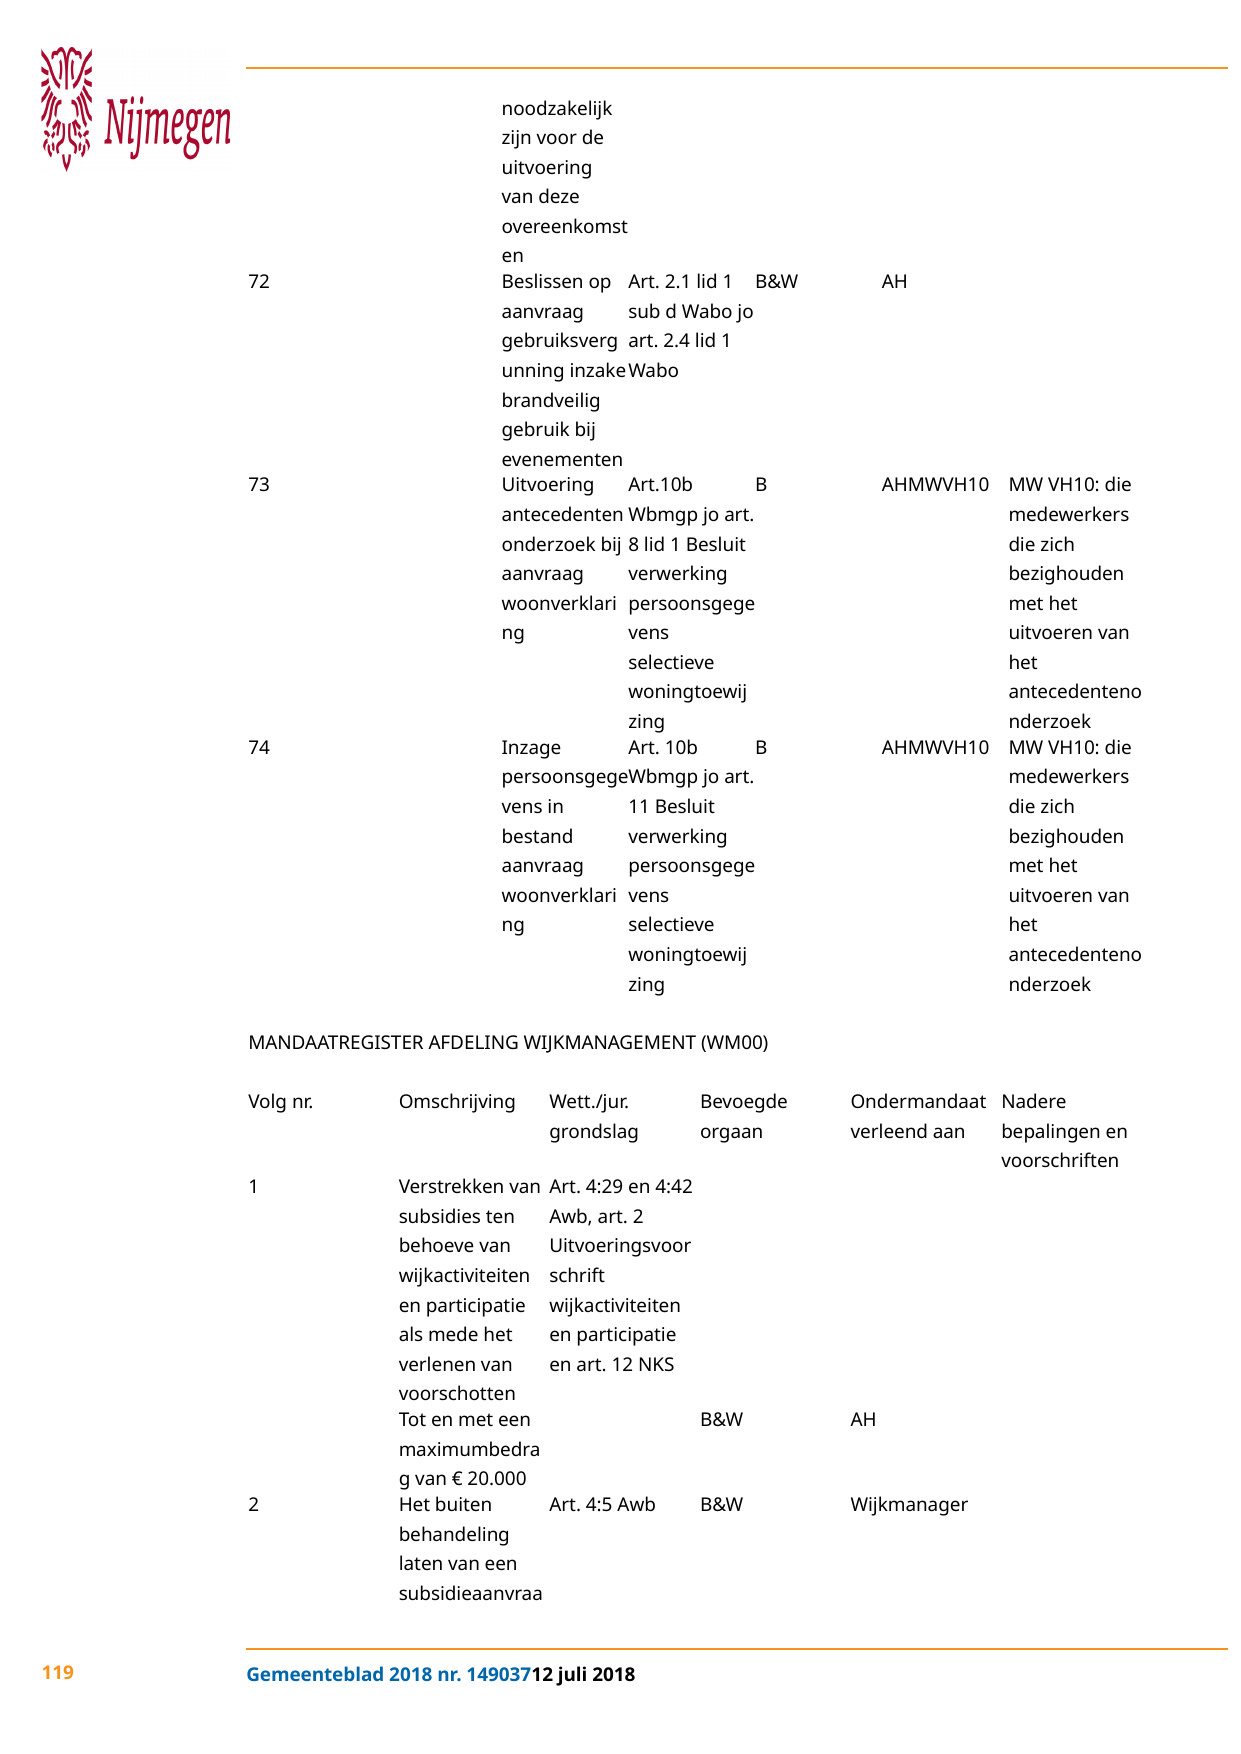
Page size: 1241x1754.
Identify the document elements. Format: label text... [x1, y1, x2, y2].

table_cell Beslissen op aanvraag gebruiksvergunning inzake brandveilig gebruik bij evenementen [501, 269, 628, 472]
table_header Wett./jur. grondslag [549, 1089, 700, 1173]
table_cell B&W [755, 269, 882, 472]
table_cell AHMWVH10 [882, 472, 1008, 734]
table_cell Het buiten behandeling laten van een subsidieaanvraa [399, 1491, 549, 1606]
table_cell [755, 95, 882, 268]
table_cell [628, 95, 755, 268]
table_cell Uitvoering antecedentenonderzoek bij aanvraag woonverklaring [501, 472, 628, 734]
table_cell 74 [248, 734, 501, 996]
text MANDAATREGISTER AFDELING WIJKMANAGEMENT (WM00) [248, 1029, 1152, 1055]
table_cell AH [882, 269, 1008, 472]
table_cell AHMWVH10 [882, 734, 1008, 996]
table_cell Inzage persoonsgegevens in bestand aanvraag woonverklaring [501, 734, 628, 996]
table_cell [549, 1406, 700, 1491]
table_cell 2 [248, 1491, 398, 1606]
table_header Omschrijving [399, 1089, 549, 1173]
table_cell Verstrekken van subsidies ten behoeve van wijkactiviteiten en participatie als mede het verlenen van voorschotten [399, 1174, 549, 1406]
table_cell 73 [248, 472, 501, 734]
table_cell [1008, 269, 1152, 472]
table_cell [850, 1174, 1001, 1406]
table_cell [1001, 1491, 1152, 1606]
table_cell Art.10b Wbmgp jo art. 8 lid 1 Besluit verwerking persoonsgegevens selectieve woningtoewijzing [628, 472, 755, 734]
table_cell Tot en met een maximumbedrag van € 20.000 [399, 1406, 549, 1491]
table_cell Art. 10b Wbmgp jo art. 11 Besluit verwerking persoonsgegevens selectieve woningtoewijzing [628, 734, 755, 996]
table_cell noodzakelijk zijn voor de uitvoering van deze overeenkomsten [501, 95, 628, 268]
table_cell 1 [248, 1174, 398, 1406]
table_cell MW VH10: die medewerkers die zich bezighouden met het uitvoeren van het antecedentenonderzoek [1008, 734, 1152, 996]
table_cell Art. 2.1 lid 1 sub d Wabo jo art. 2.4 lid 1 Wabo [628, 269, 755, 472]
table_cell B&W [700, 1406, 850, 1491]
table_cell Art. 4:5 Awb [549, 1491, 700, 1606]
table_cell 72 [248, 269, 501, 472]
table_cell [1008, 95, 1152, 268]
table_cell B&W [700, 1491, 850, 1606]
table_cell [1001, 1406, 1152, 1491]
table_cell Art. 4:29 en 4:42 Awb, art. 2 Uitvoeringsvoorschrift wijkactiviteiten en participatie en art. 12 NKS [549, 1174, 700, 1406]
table_cell [700, 1174, 850, 1406]
table_cell Wijkmanager [850, 1491, 1001, 1606]
table_header Nadere bepalingen en voorschriften [1001, 1089, 1152, 1173]
table_header Volg nr. [248, 1089, 398, 1173]
table_cell [248, 95, 501, 268]
picture [41, 47, 231, 172]
table_cell AH [850, 1406, 1001, 1491]
table_cell B [755, 472, 882, 734]
table_cell B [755, 734, 882, 996]
table_cell [882, 95, 1008, 268]
table_header Bevoegde orgaan [700, 1089, 850, 1173]
table_cell MW VH10: die medewerkers die zich bezighouden met het uitvoeren van het antecedentenonderzoek [1008, 472, 1152, 734]
table_cell [248, 1406, 398, 1491]
table_header Ondermandaat verleend aan [850, 1089, 1001, 1173]
table_cell [1001, 1174, 1152, 1406]
